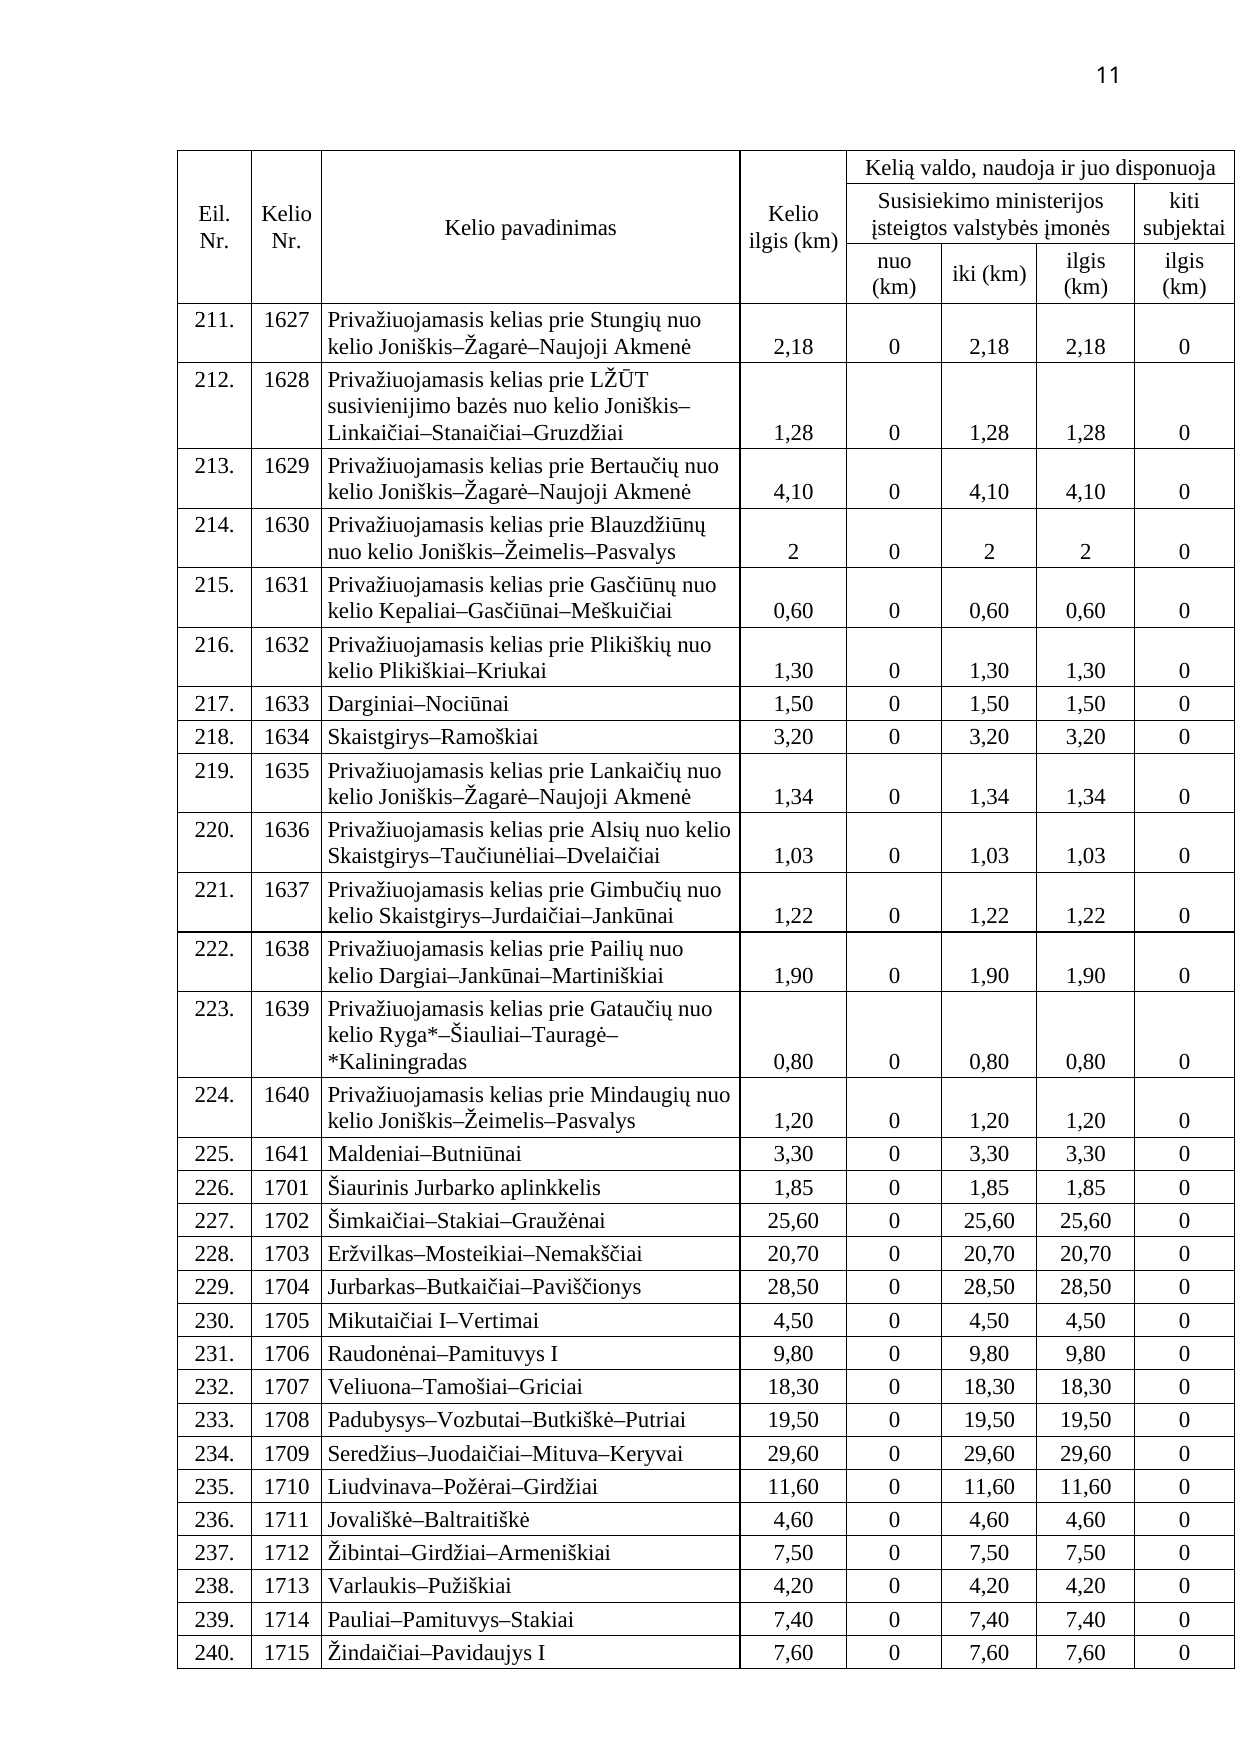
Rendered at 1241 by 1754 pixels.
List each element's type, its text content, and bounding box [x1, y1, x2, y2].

table_cell 232. [178, 1370, 251, 1402]
table_cell 1,30 [1037, 628, 1134, 686]
table_cell 9,80 [741, 1337, 846, 1369]
table_cell 0 [847, 1636, 941, 1668]
table_cell 1,85 [1037, 1171, 1134, 1203]
table_cell 1,20 [942, 1078, 1036, 1137]
table_cell Maldeniai–Butniūnai [322, 1138, 739, 1170]
table_cell Jovališkė–Baltraitiškė [322, 1503, 739, 1535]
table_cell 18,30 [942, 1370, 1036, 1402]
table_cell 11,60 [1037, 1470, 1134, 1502]
table_cell 1635 [252, 754, 321, 812]
table_cell 0 [1135, 1078, 1234, 1137]
table_cell 220. [178, 813, 251, 872]
table_cell 1,90 [741, 933, 846, 991]
table_cell 1,34 [741, 754, 846, 812]
table_cell 4,10 [741, 449, 846, 507]
table_cell Privažiuojamasis kelias prie Gataučių nuo kelio Ryga*–Šiauliai–Tauragė– *Kaliningradas [322, 992, 739, 1077]
table_cell 2 [1037, 509, 1134, 567]
table_cell 0 [1135, 1370, 1234, 1402]
table_cell 11,60 [942, 1470, 1036, 1502]
table_cell 239. [178, 1603, 251, 1635]
table_cell 0,60 [1037, 568, 1134, 627]
table_cell 1705 [252, 1304, 321, 1336]
table_cell 4,60 [942, 1503, 1036, 1535]
table_cell 1711 [252, 1503, 321, 1535]
table_cell 0 [1135, 1503, 1234, 1535]
table_cell 1629 [252, 449, 321, 507]
table_cell 223. [178, 992, 251, 1077]
table_cell Šiaurinis Jurbarko aplinkkelis [322, 1171, 739, 1203]
table_cell Privažiuojamasis kelias prie Lankaičių nuo kelio Joniškis–Žagarė–Naujoji Akmenė [322, 754, 739, 812]
table_cell 0 [847, 1337, 941, 1369]
table_cell 0 [847, 304, 941, 362]
table_cell Privažiuojamasis kelias prie Plikiškių nuo kelio Plikiškiai–Kriukai [322, 628, 739, 686]
table_cell 0 [847, 754, 941, 812]
table_cell 1709 [252, 1437, 321, 1469]
table_cell 214. [178, 509, 251, 567]
table_cell 4,60 [1037, 1503, 1134, 1535]
table_cell 221. [178, 873, 251, 931]
table_cell 1634 [252, 721, 321, 753]
table_cell 1,28 [1037, 363, 1134, 448]
table_cell 2 [741, 509, 846, 567]
table_cell 0 [1135, 1603, 1234, 1635]
table_cell Skaistgirys–Ramoškiai [322, 721, 739, 753]
table_cell 7,40 [741, 1603, 846, 1635]
table_cell 237. [178, 1536, 251, 1568]
table_cell Pauliai–Pamituvys–Stakiai [322, 1603, 739, 1635]
table_cell 1,20 [1037, 1078, 1134, 1137]
table_cell 2,18 [942, 304, 1036, 362]
table_cell 1631 [252, 568, 321, 627]
table_cell 9,80 [1037, 1337, 1134, 1369]
table_cell 1,28 [741, 363, 846, 448]
table_cell 0 [1135, 1337, 1234, 1369]
table_cell 217. [178, 687, 251, 719]
table_cell 1638 [252, 933, 321, 991]
table_cell 0 [847, 1138, 941, 1170]
table_cell 0 [1135, 628, 1234, 686]
table_cell 7,50 [942, 1536, 1036, 1568]
table_cell 11,60 [741, 1470, 846, 1502]
table_cell 1,85 [942, 1171, 1036, 1203]
table_cell Seredžius–Juodaičiai–Mituva–Keryvai [322, 1437, 739, 1469]
table_cell ilgis (km) [1135, 244, 1234, 302]
table_cell 4,50 [942, 1304, 1036, 1336]
table_cell 0,60 [741, 568, 846, 627]
table_cell Varlaukis–Pužiškiai [322, 1570, 739, 1602]
table_cell Žibintai–Girdžiai–Armeniškiai [322, 1536, 739, 1568]
table_cell 0,60 [942, 568, 1036, 627]
table_cell 4,10 [942, 449, 1036, 507]
table_cell 0 [1135, 363, 1234, 448]
table_cell Veliuona–Tamošiai–Griciai [322, 1370, 739, 1402]
table_cell 29,60 [741, 1437, 846, 1469]
table_cell 0 [847, 1570, 941, 1602]
table_cell 1639 [252, 992, 321, 1077]
table_cell 1628 [252, 363, 321, 448]
table_cell 0 [1135, 1204, 1234, 1236]
table_cell 28,50 [741, 1271, 846, 1303]
table_cell 236. [178, 1503, 251, 1535]
table_cell 235. [178, 1470, 251, 1502]
table_cell 1,50 [741, 687, 846, 719]
table_cell 0 [1135, 813, 1234, 872]
table_cell 2 [942, 509, 1036, 567]
table_cell 227. [178, 1204, 251, 1236]
table_cell 1715 [252, 1636, 321, 1668]
table_cell kiti subjektai [1135, 184, 1234, 243]
table_cell Privažiuojamasis kelias prie Mindaugių nuo kelio Joniškis–Žeimelis–Pasvalys [322, 1078, 739, 1137]
table_cell 240. [178, 1636, 251, 1668]
table_cell 25,60 [741, 1204, 846, 1236]
table_cell 0,80 [942, 992, 1036, 1077]
table_header Kelio pavadinimas [322, 151, 739, 302]
table_cell Privažiuojamasis kelias prie Blauzdžiūnų nuo kelio Joniškis–Žeimelis–Pasvalys [322, 509, 739, 567]
table_cell 222. [178, 933, 251, 991]
table_cell 0 [847, 1503, 941, 1535]
table_cell 0 [1135, 721, 1234, 753]
table_cell 0 [847, 1304, 941, 1336]
table_cell 238. [178, 1570, 251, 1602]
table_cell 1714 [252, 1603, 321, 1635]
table_cell 7,60 [1037, 1636, 1134, 1668]
table_cell 19,50 [741, 1404, 846, 1436]
table_cell Privažiuojamasis kelias prie Gimbučių nuo kelio Skaistgirys–Jurdaičiai–Jankūnai [322, 873, 739, 931]
table_cell 1,90 [942, 933, 1036, 991]
table_cell 1,30 [942, 628, 1036, 686]
table_cell 1,34 [942, 754, 1036, 812]
table_cell 215. [178, 568, 251, 627]
table_cell 0 [1135, 1437, 1234, 1469]
table_cell 1707 [252, 1370, 321, 1402]
table_cell 1,22 [942, 873, 1036, 931]
table_cell 3,20 [942, 721, 1036, 753]
table_cell 7,50 [1037, 1536, 1134, 1568]
table_cell 1713 [252, 1570, 321, 1602]
table_cell 0 [847, 1404, 941, 1436]
table_cell 18,30 [1037, 1370, 1134, 1402]
table_cell Privažiuojamasis kelias prie Pailių nuo kelio Dargiai–Jankūnai–Martiniškiai [322, 933, 739, 991]
table_cell 0 [1135, 1138, 1234, 1170]
table_cell 1,50 [1037, 687, 1134, 719]
table_cell 20,70 [1037, 1237, 1134, 1269]
table_cell 4,60 [741, 1503, 846, 1535]
table_cell 29,60 [942, 1437, 1036, 1469]
table_cell 1,50 [942, 687, 1036, 719]
table_cell Privažiuojamasis kelias prie Alsių nuo kelio Skaistgirys–Taučiunėliai–Dvelaičiai [322, 813, 739, 872]
table_header Kelio Nr. [252, 151, 321, 302]
table_cell 0 [1135, 568, 1234, 627]
table_cell 1630 [252, 509, 321, 567]
table_cell 4,20 [741, 1570, 846, 1602]
table_cell 1,85 [741, 1171, 846, 1203]
table_cell 25,60 [1037, 1204, 1134, 1236]
table_cell Eržvilkas–Mosteikiai–Nemakščiai [322, 1237, 739, 1269]
table_cell 3,20 [741, 721, 846, 753]
table_cell 19,50 [942, 1404, 1036, 1436]
table_cell 1633 [252, 687, 321, 719]
table_cell Privažiuojamasis kelias prie LŽŪT susivienijimo bazės nuo kelio Joniškis–Linkaičiai–Stanaičiai–Gruzdžiai [322, 363, 739, 448]
table_cell 0 [1135, 687, 1234, 719]
table_cell 219. [178, 754, 251, 812]
table_cell 3,30 [1037, 1138, 1134, 1170]
table_cell 1701 [252, 1171, 321, 1203]
table_cell 0 [1135, 1404, 1234, 1436]
table_cell 7,60 [942, 1636, 1036, 1668]
table_cell 230. [178, 1304, 251, 1336]
table_cell 4,10 [1037, 449, 1134, 507]
table_cell 0 [847, 1536, 941, 1568]
table_cell 18,30 [741, 1370, 846, 1402]
table_cell 0 [847, 628, 941, 686]
table_cell Susisiekimo ministerijos įsteigtos valstybės įmonės [847, 184, 1134, 243]
table_cell Darginiai–Nociūnai [322, 687, 739, 719]
table_cell 1637 [252, 873, 321, 931]
table_cell 20,70 [942, 1237, 1036, 1269]
table_cell Žindaičiai–Pavidaujys I [322, 1636, 739, 1668]
table_cell 2,18 [741, 304, 846, 362]
table_cell 0,80 [1037, 992, 1134, 1077]
table_cell 1640 [252, 1078, 321, 1137]
table_header Kelią valdo, naudoja ir juo disponuoja [847, 151, 1234, 183]
table_cell 0 [1135, 933, 1234, 991]
table_cell 28,50 [942, 1271, 1036, 1303]
table_cell 234. [178, 1437, 251, 1469]
table_cell 0 [1135, 304, 1234, 362]
table_cell 212. [178, 363, 251, 448]
table_cell 211. [178, 304, 251, 362]
table_cell 3,20 [1037, 721, 1134, 753]
table_cell 233. [178, 1404, 251, 1436]
table_cell 0 [1135, 1536, 1234, 1568]
table_cell 0 [1135, 1171, 1234, 1203]
table_cell 0 [847, 568, 941, 627]
table_cell 1641 [252, 1138, 321, 1170]
table_cell 1708 [252, 1404, 321, 1436]
table_cell 0 [847, 1171, 941, 1203]
table_cell 0 [1135, 449, 1234, 507]
table_cell 213. [178, 449, 251, 507]
table_cell 25,60 [942, 1204, 1036, 1236]
table_cell iki (km) [942, 244, 1036, 302]
table_cell 0 [1135, 873, 1234, 931]
table_cell 0 [847, 933, 941, 991]
table_cell Padubysys–Vozbutai–Butkiškė–Putriai [322, 1404, 739, 1436]
table_cell 7,60 [741, 1636, 846, 1668]
table_cell Mikutaičiai I–Vertimai [322, 1304, 739, 1336]
table_cell 0 [847, 1437, 941, 1469]
table_cell 0 [1135, 1271, 1234, 1303]
table_cell 229. [178, 1271, 251, 1303]
table_cell 228. [178, 1237, 251, 1269]
table_cell 1702 [252, 1204, 321, 1236]
table_cell 1,34 [1037, 754, 1134, 812]
table_cell 0 [847, 363, 941, 448]
table_cell 1,03 [1037, 813, 1134, 872]
table_cell 231. [178, 1337, 251, 1369]
table_cell nuo (km) [847, 244, 941, 302]
table_cell 1704 [252, 1271, 321, 1303]
table_cell 3,30 [741, 1138, 846, 1170]
table_cell 4,50 [741, 1304, 846, 1336]
table_cell 0 [1135, 1570, 1234, 1602]
table_cell Privažiuojamasis kelias prie Bertaučių nuo kelio Joniškis–Žagarė–Naujoji Akmenė [322, 449, 739, 507]
table_cell 0,80 [741, 992, 846, 1077]
table_cell Privažiuojamasis kelias prie Gasčiūnų nuo kelio Kepaliai–Gasčiūnai–Meškuičiai [322, 568, 739, 627]
table_cell 1,30 [741, 628, 846, 686]
table_cell 0 [1135, 509, 1234, 567]
table_cell 0 [847, 1370, 941, 1402]
table_cell Jurbarkas–Butkaičiai–Paviščionys [322, 1271, 739, 1303]
table_cell 2,18 [1037, 304, 1134, 362]
table_cell Liudvinava–Požėrai–Girdžiai [322, 1470, 739, 1502]
table_cell 7,40 [1037, 1603, 1134, 1635]
table_cell 0 [847, 1603, 941, 1635]
table_cell 0 [1135, 754, 1234, 812]
table_cell 1706 [252, 1337, 321, 1369]
table_cell 0 [847, 1237, 941, 1269]
table_cell 1710 [252, 1470, 321, 1502]
table_cell 4,20 [1037, 1570, 1134, 1602]
table_cell 1627 [252, 304, 321, 362]
table_cell 0 [847, 721, 941, 753]
table_header Kelio ilgis (km) [741, 151, 846, 302]
table_cell 0 [847, 687, 941, 719]
table_cell 0 [847, 813, 941, 872]
table_cell 0 [1135, 1237, 1234, 1269]
table_cell 0 [847, 1470, 941, 1502]
table_cell 225. [178, 1138, 251, 1170]
table_cell 4,50 [1037, 1304, 1134, 1336]
table_cell 9,80 [942, 1337, 1036, 1369]
table_header Eil. Nr. [178, 151, 251, 302]
table_cell Šimkaičiai–Stakiai–Graužėnai [322, 1204, 739, 1236]
table_cell 20,70 [741, 1237, 846, 1269]
table_cell 1,90 [1037, 933, 1134, 991]
table_cell 29,60 [1037, 1437, 1134, 1469]
table_cell 3,30 [942, 1138, 1036, 1170]
table_cell 0 [847, 449, 941, 507]
table_cell 0 [847, 1078, 941, 1137]
table_cell 216. [178, 628, 251, 686]
table_cell 1632 [252, 628, 321, 686]
table_cell Privažiuojamasis kelias prie Stungių nuo kelio Joniškis–Žagarė–Naujoji Akmenė [322, 304, 739, 362]
table_cell 0 [847, 873, 941, 931]
table_cell 0 [847, 1271, 941, 1303]
table_cell 0 [1135, 1304, 1234, 1336]
table_cell 224. [178, 1078, 251, 1137]
table_cell 0 [847, 992, 941, 1077]
table_cell Raudonėnai–Pamituvys I [322, 1337, 739, 1369]
table_cell 1,22 [1037, 873, 1134, 931]
table_cell 7,40 [942, 1603, 1036, 1635]
table_cell 218. [178, 721, 251, 753]
table_cell 0 [1135, 992, 1234, 1077]
table_cell 1,28 [942, 363, 1036, 448]
table_cell 0 [1135, 1636, 1234, 1668]
table_cell ilgis (km) [1037, 244, 1134, 302]
table_cell 19,50 [1037, 1404, 1134, 1436]
table_cell 0 [1135, 1470, 1234, 1502]
table_cell 1,22 [741, 873, 846, 931]
table_cell 1636 [252, 813, 321, 872]
table_cell 1712 [252, 1536, 321, 1568]
table_cell 7,50 [741, 1536, 846, 1568]
table_cell 4,20 [942, 1570, 1036, 1602]
table_cell 226. [178, 1171, 251, 1203]
table_cell 1703 [252, 1237, 321, 1269]
table_cell 1,03 [741, 813, 846, 872]
table_cell 1,20 [741, 1078, 846, 1137]
table_cell 0 [847, 1204, 941, 1236]
table_cell 1,03 [942, 813, 1036, 872]
table_cell 28,50 [1037, 1271, 1134, 1303]
table_cell 0 [847, 509, 941, 567]
